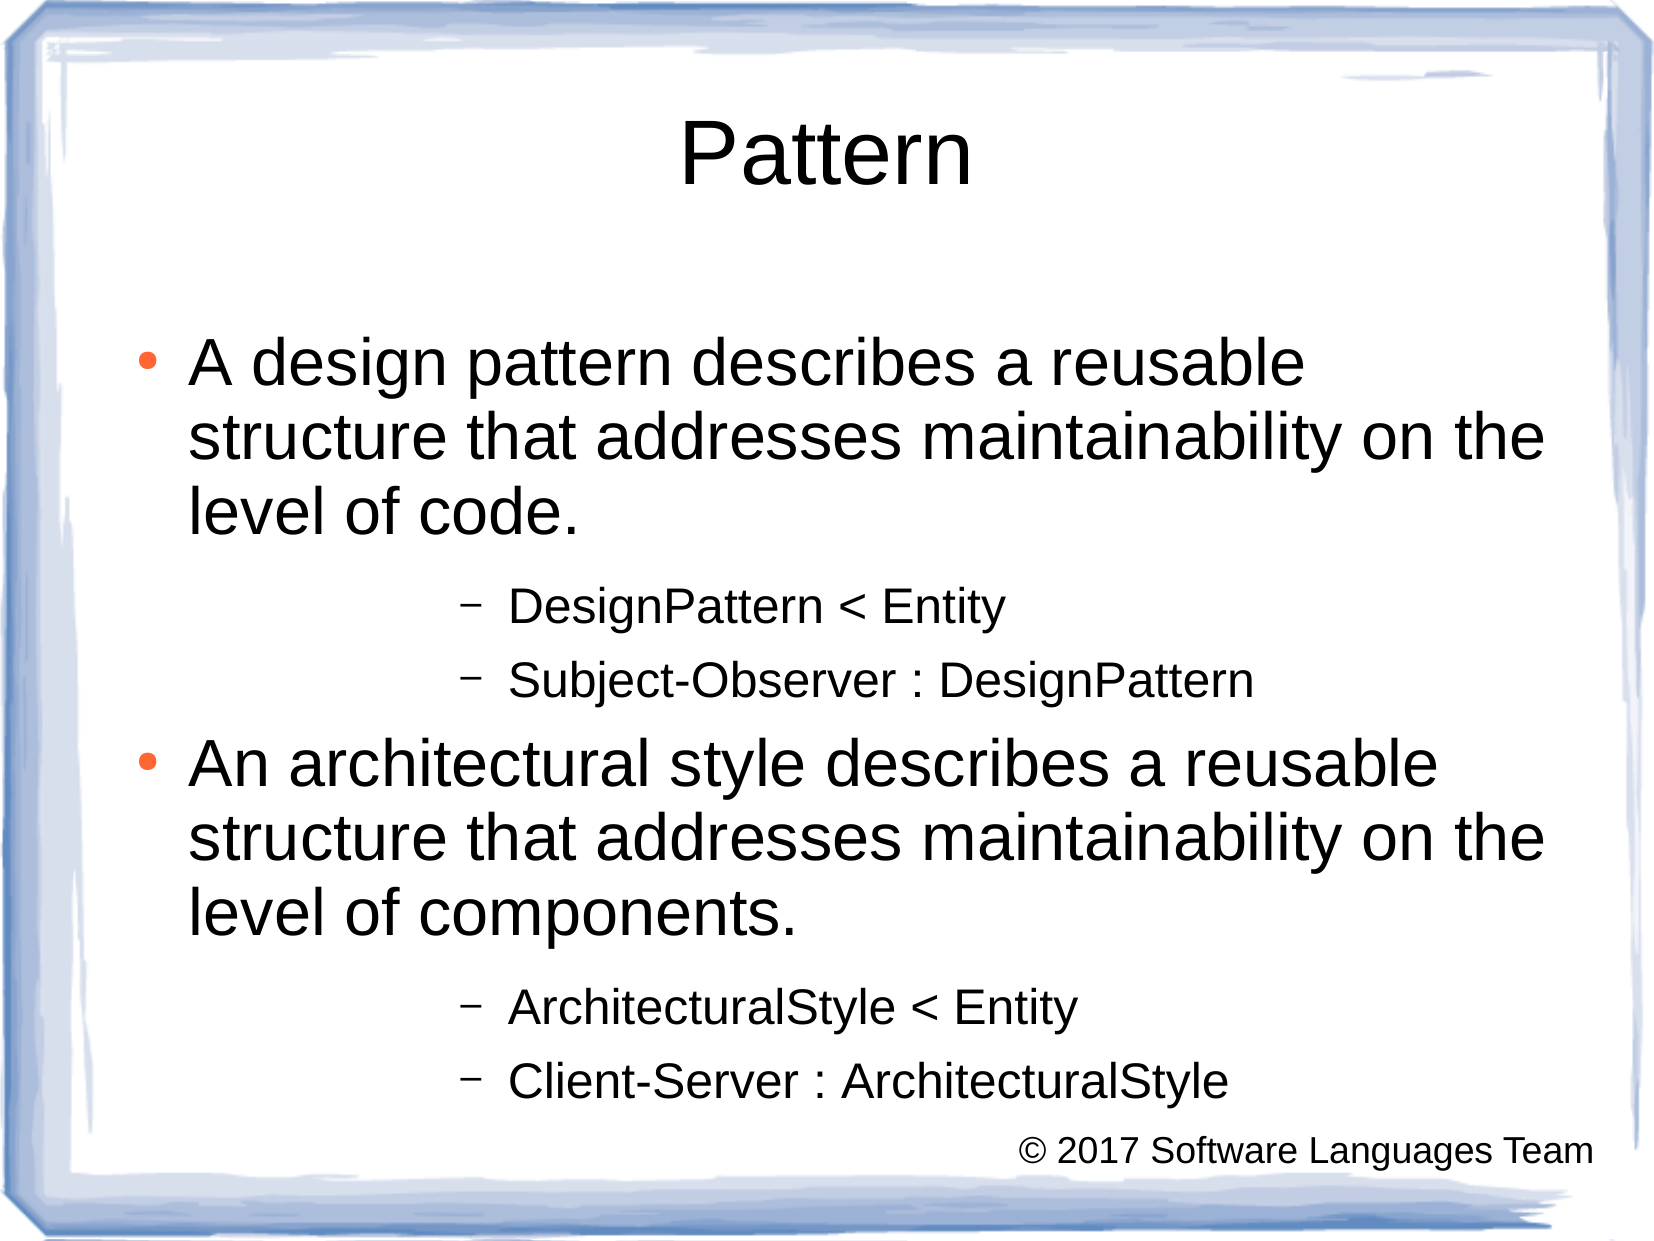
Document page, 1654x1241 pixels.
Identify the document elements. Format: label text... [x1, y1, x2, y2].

list A design pattern describes a reusable structure that addresses maintainability on the level of code. DesignPattern < Entity Subject-Observer : DesignPattern An architectural style describes a reusable structure that addresses maintainability on the level of components. ArchitecturalStyle < Entity Client-Server : ArchitecturalStyle [118, 324, 1571, 1109]
picture [0, 0, 1654, 1241]
title Pattern [82, 49, 1571, 257]
text_box © 2017 Software Languages Team [1003, 1122, 1625, 1182]
